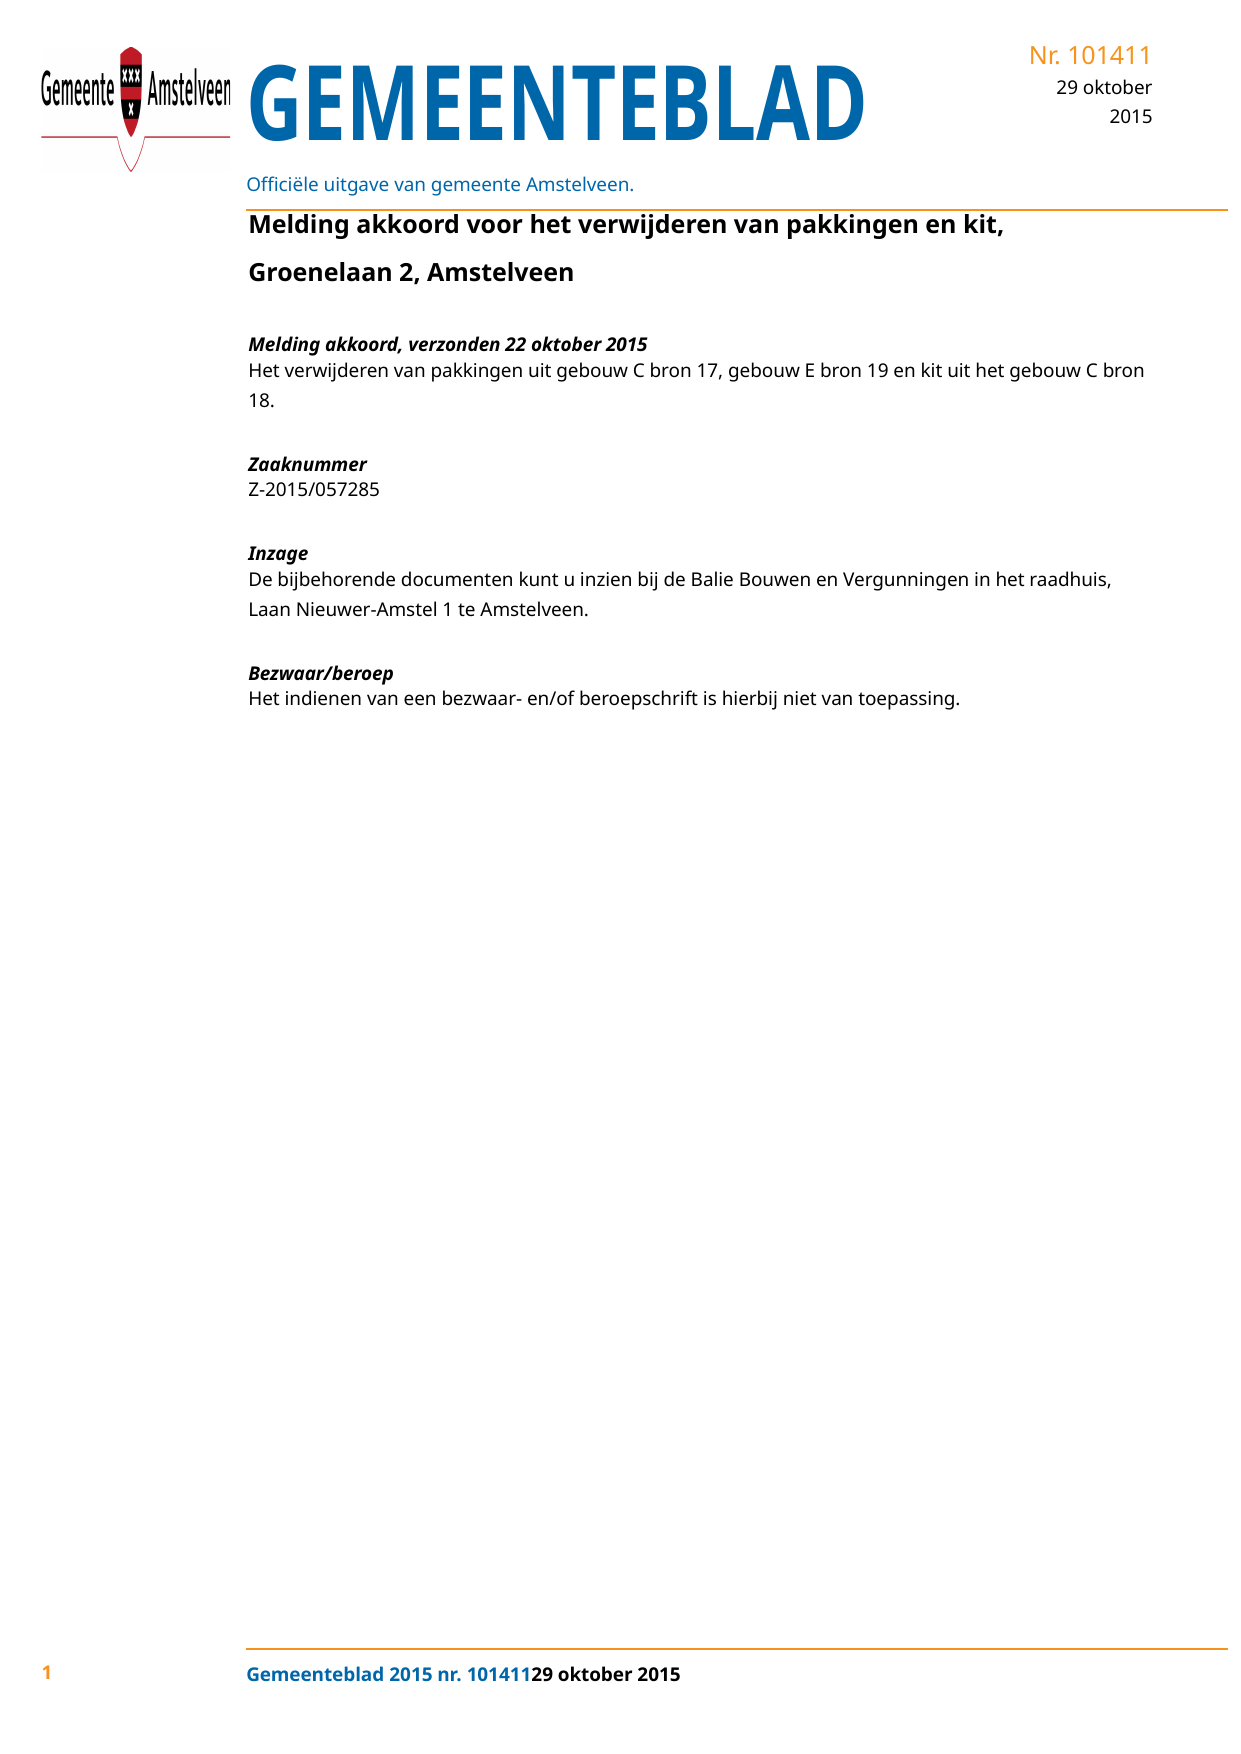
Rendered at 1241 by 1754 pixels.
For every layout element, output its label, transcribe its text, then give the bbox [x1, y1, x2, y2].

text Het verwijderen van pakkingen uit gebouw C bron 17, gebouw E bron 19 en kit uit het gebouw C bron 18. [248, 357, 1152, 412]
text Het indienen van een bezwaar- en/of beroepschrift is hierbij niet van toepassing. [248, 685, 1152, 711]
text Inzage [248, 540, 1152, 566]
text Melding akkoord, verzonden 22 oktober 2015 [248, 331, 1152, 357]
text Z-2015/057285 [248, 476, 1152, 502]
text De bijbehorende documenten kunt u inzien bij de Balie Bouwen en Vergunningen in het raadhuis, Laan Nieuwer-Amstel 1 te Amstelveen. [248, 566, 1152, 621]
picture [41, 47, 231, 172]
text Melding akkoord voor het verwijderen van pakkingen en kit, Groenelaan 2, Amstelveen [248, 211, 1152, 288]
text Bezwaar/beroep [248, 660, 1152, 685]
text Zaaknummer [248, 451, 1152, 476]
